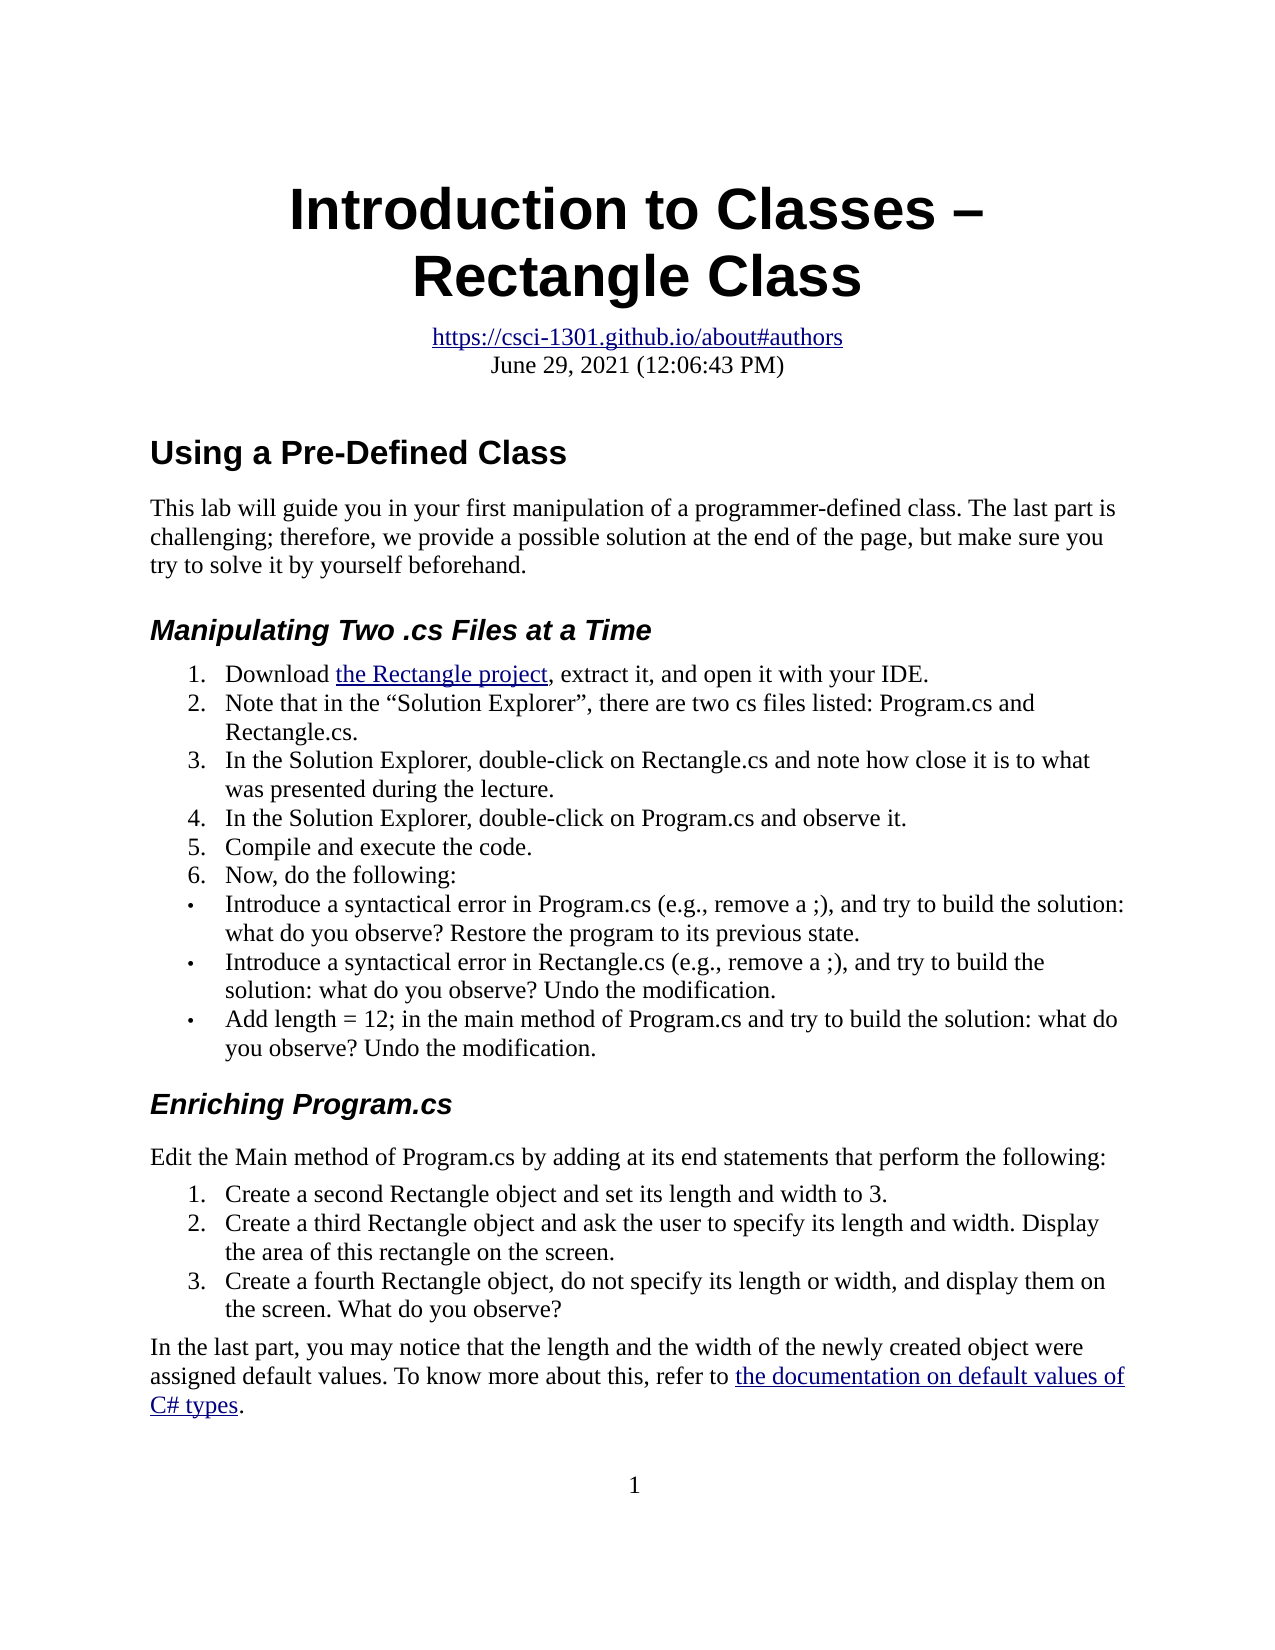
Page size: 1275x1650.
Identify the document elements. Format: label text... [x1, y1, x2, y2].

list In the Solution Explorer, double-click on Program.cs and observe it. [187, 803, 1125, 832]
subtitle Manipulating Two .cs Files at a Time [150, 613, 1125, 647]
text June 29, 2021 (12:06:43 PM) [150, 350, 1125, 379]
list Download the Rectangle project, extract it, and open it with your IDE. [187, 659, 1125, 688]
text In the last part, you may notice that the length and the width of the newly created object were assigned default values. To know more about this, refer to the documentation on default values of C# types. [150, 1332, 1125, 1418]
subtitle Using a Pre-Defined Class [150, 433, 1125, 472]
text This lab will guide you in your first manipulation of a programmer-defined class. The last part is challenging; therefore, we provide a possible solution at the end of the page, but make sure you try to solve it by yourself beforehand. [150, 493, 1125, 579]
text Edit the Main method of Program.cs by adding at its end statements that perform the following: [150, 1142, 1125, 1171]
text https://csci-1301.github.io/about#authors [150, 322, 1125, 350]
list Compile and execute the code. [187, 832, 1125, 861]
list Introduce a syntactical error in Program.cs (e.g., remove a ;), and try to build the solution: what do you observe? Restore the program to its previous state. [187, 889, 1125, 947]
list Now, do the following: [187, 861, 1125, 889]
subtitle Enriching Program.cs [150, 1087, 1125, 1120]
list Note that in the “Solution Explorer”, there are two cs files listed: Program.cs and Rectangle.cs. [187, 688, 1125, 746]
title Introduction to Classes – Rectangle Class [150, 175, 1125, 309]
list Introduce a syntactical error in Rectangle.cs (e.g., remove a ;), and try to build the solution: what do you observe? Undo the modification. [187, 947, 1125, 1004]
list Add length = 12; in the main method of Program.cs and try to build the solution: what do you observe? Undo the modification. [187, 1004, 1125, 1062]
list Create a third Rectangle object and ask the user to specify its length and width. Display the area of this rectangle on the screen. [187, 1208, 1125, 1266]
list Create a fourth Rectangle object, do not specify its length or width, and display them on the screen. What do you observe? [187, 1266, 1125, 1323]
list Create a second Rectangle object and set its length and width to 3. [187, 1179, 1125, 1208]
list In the Solution Explorer, double-click on Rectangle.cs and note how close it is to what was presented during the lecture. [187, 746, 1125, 803]
